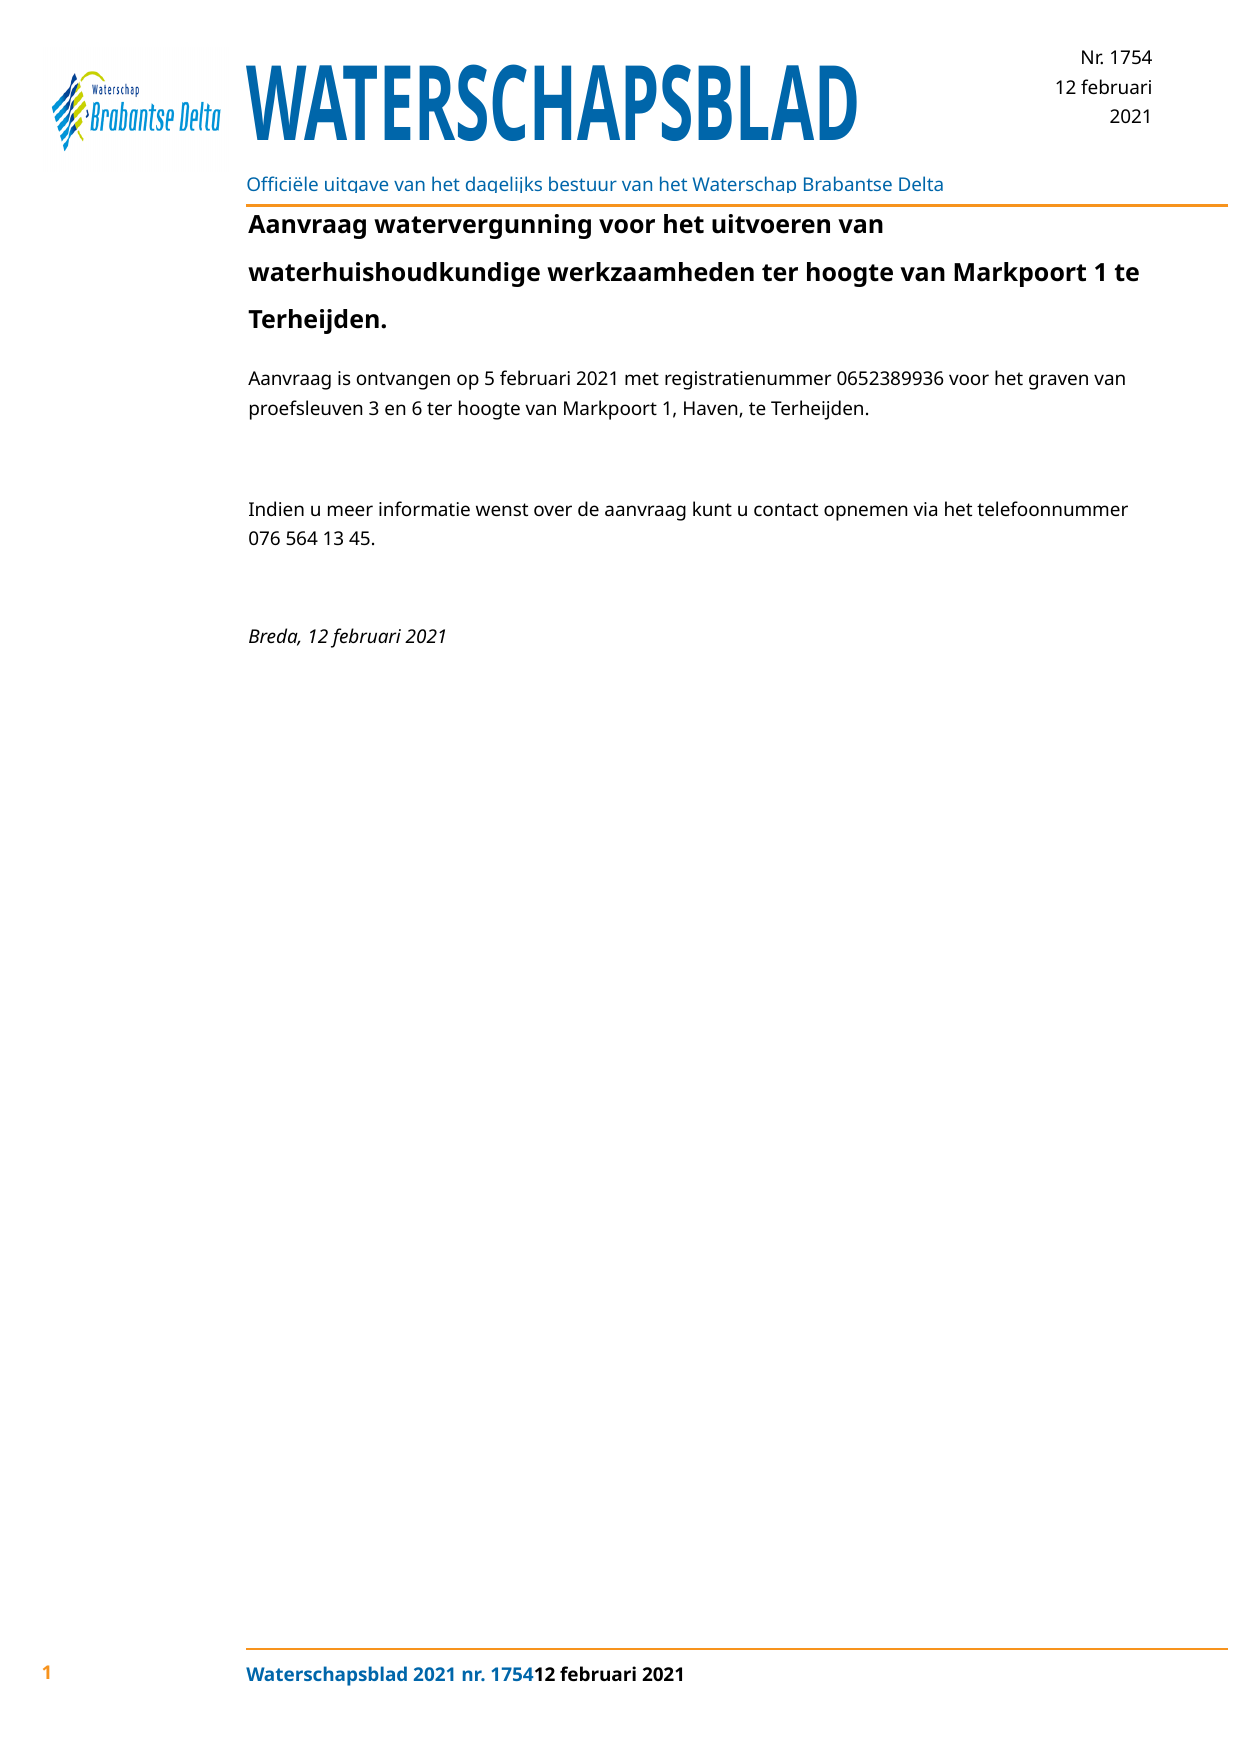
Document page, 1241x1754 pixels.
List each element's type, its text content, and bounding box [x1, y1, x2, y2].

picture [41, 47, 231, 172]
text Aanvraag watervergunning voor het uitvoeren van waterhuishoudkundige werkzaamheden ter hoogte van Markpoort 1 te Terheijden. [248, 207, 1152, 336]
text Aanvraag is ontvangen op 5 februari 2021 met registratienummer 0652389936 voor het graven van proefsleuven 3 en 6 ter hoogte van Markpoort 1, Haven, te Terheijden. [248, 366, 1152, 421]
text Breda, 12 februari 2021 [248, 624, 1152, 649]
text Indien u meer informatie wenst over de aanvraag kunt u contact opnemen via het telefoonnummer 076 564 13 45. [248, 496, 1152, 551]
